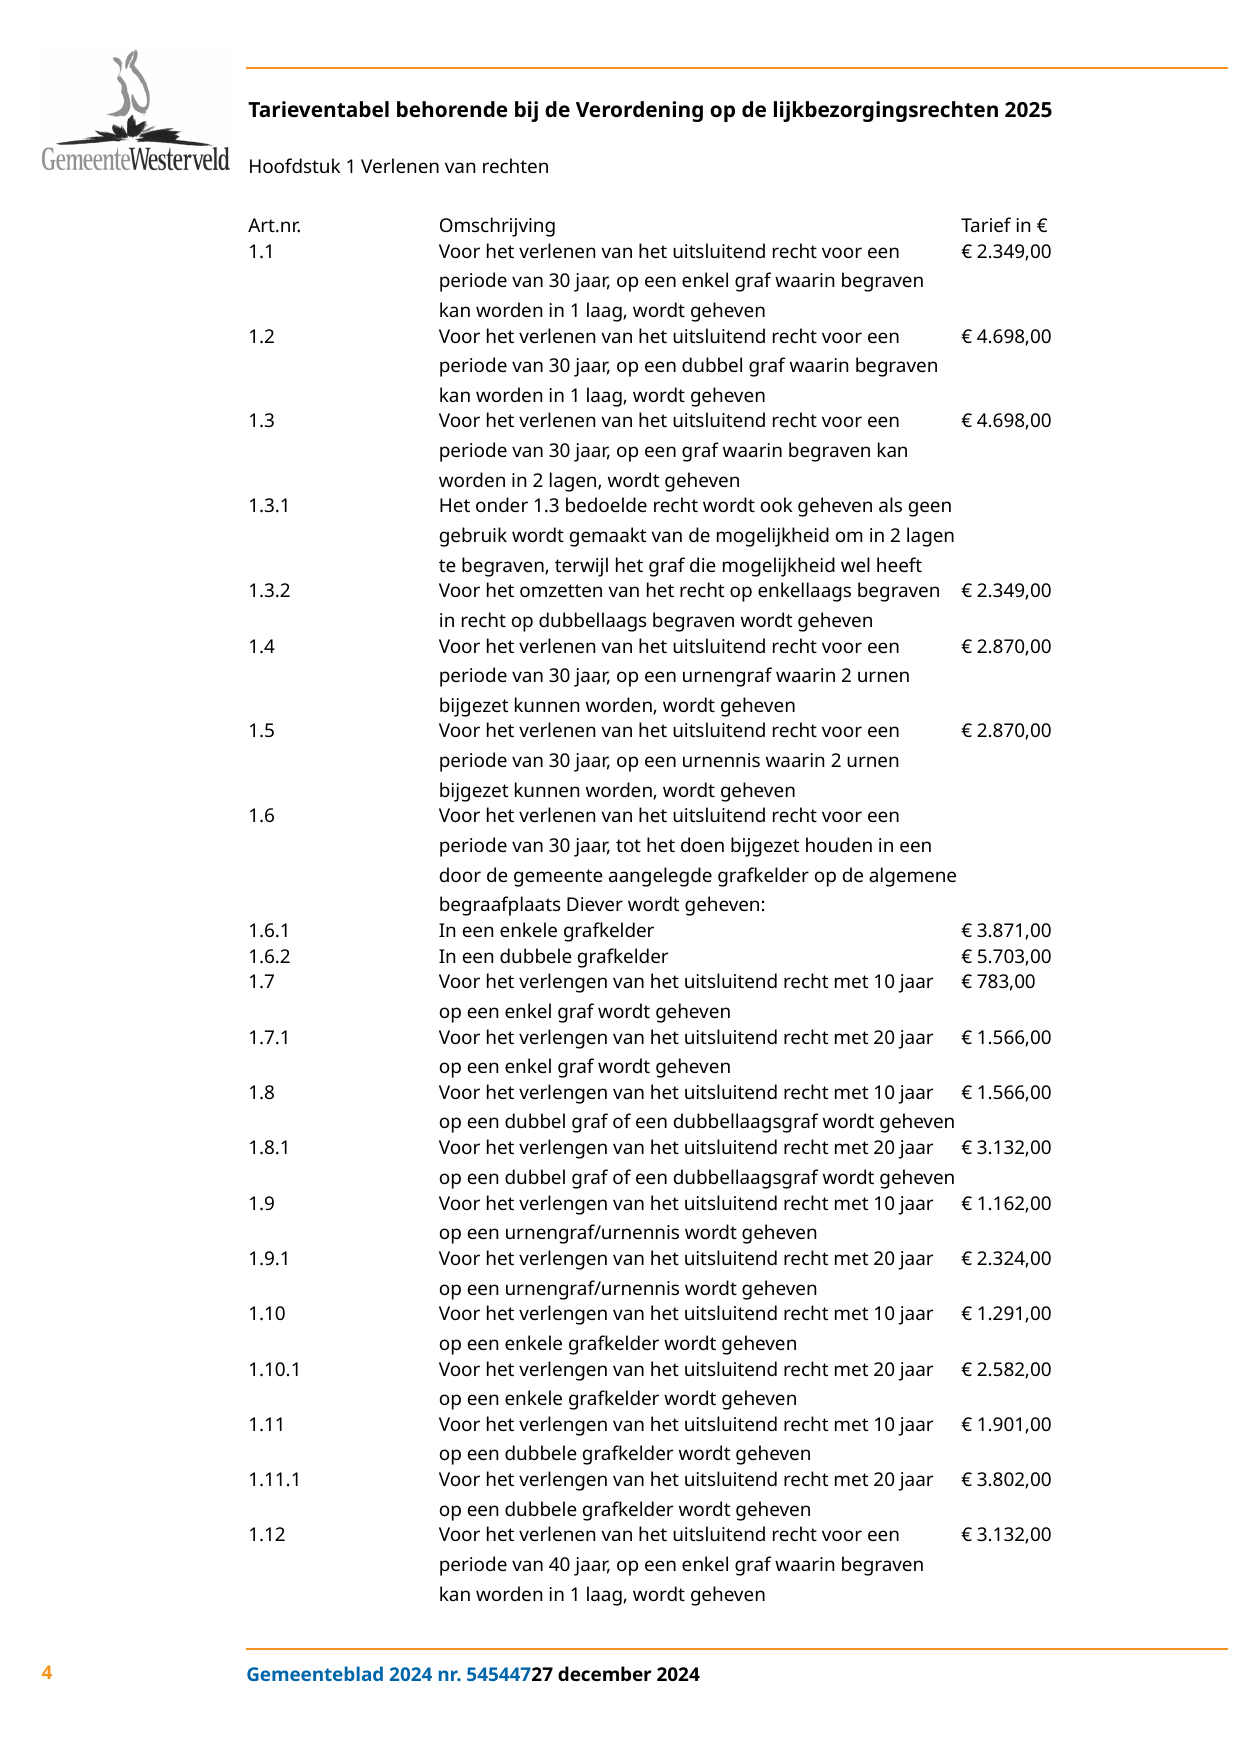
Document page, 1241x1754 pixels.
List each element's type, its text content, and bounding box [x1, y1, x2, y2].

table_cell € 3.802,00 [961, 1466, 1152, 1522]
table_cell In een enkele grafkelder [439, 917, 961, 943]
table_cell Voor het verlenen van het uitsluitend recht voor een periode van 30 jaar, op een graf waarin begraven kan worden in 2 lagen, wordt geheven [439, 408, 961, 493]
table_cell € 4.698,00 [961, 408, 1152, 493]
table_cell 1.11.1 [248, 1466, 439, 1522]
table_cell Voor het verlengen van het uitsluitend recht met 10 jaar op een urnengraf/urnennis wordt geheven [439, 1190, 961, 1245]
table_cell 1.5 [248, 718, 439, 803]
table_cell € 3.132,00 [961, 1522, 1152, 1607]
table_cell 1.3 [248, 408, 439, 493]
table_cell 1.11 [248, 1411, 439, 1466]
table_cell Voor het verlenen van het uitsluitend recht voor een periode van 30 jaar, op een urnennis waarin 2 urnen bijgezet kunnen worden, wordt geheven [439, 718, 961, 803]
table_cell Voor het verlenen van het uitsluitend recht voor een periode van 30 jaar, op een dubbel graf waarin begraven kan worden in 1 laag, wordt geheven [439, 323, 961, 408]
table_cell Voor het verlengen van het uitsluitend recht met 20 jaar op een urnengraf/urnennis wordt geheven [439, 1245, 961, 1300]
table_cell € 2.582,00 [961, 1356, 1152, 1411]
table_cell Voor het verlenen van het uitsluitend recht voor een periode van 30 jaar, op een urnengraf waarin 2 urnen bijgezet kunnen worden, wordt geheven [439, 633, 961, 718]
table_cell Voor het verlengen van het uitsluitend recht met 10 jaar op een enkel graf wordt geheven [439, 969, 961, 1024]
table_header Art.nr. [248, 212, 439, 238]
table_cell Voor het verlengen van het uitsluitend recht met 10 jaar op een dubbel graf of een dubbellaagsgraf wordt geheven [439, 1079, 961, 1134]
table_cell [961, 493, 1152, 577]
table_cell 1.3.1 [248, 493, 439, 577]
table_cell 1.6.1 [248, 917, 439, 943]
table_cell 1.2 [248, 323, 439, 408]
table_cell Voor het verlengen van het uitsluitend recht met 10 jaar op een enkele grafkelder wordt geheven [439, 1300, 961, 1356]
table_cell € 5.703,00 [961, 943, 1152, 968]
table_cell € 3.871,00 [961, 917, 1152, 943]
table_cell € 2.349,00 [961, 238, 1152, 323]
table_cell € 2.870,00 [961, 718, 1152, 803]
table_cell Het onder 1.3 bedoelde recht wordt ook geheven als geen gebruik wordt gemaakt van de mogelijkheid om in 2 lagen te begraven, terwijl het graf die mogelijkheid wel heeft [439, 493, 961, 577]
table_cell Voor het verlengen van het uitsluitend recht met 20 jaar op een enkele grafkelder wordt geheven [439, 1356, 961, 1411]
table_cell 1.10 [248, 1300, 439, 1356]
table_header Omschrijving [439, 212, 961, 238]
table_cell € 1.566,00 [961, 1024, 1152, 1079]
table_cell Voor het verlenen van het uitsluitend recht voor een periode van 30 jaar, tot het doen bijgezet houden in een door de gemeente aangelegde grafkelder op de algemene begraafplaats Diever wordt geheven: [439, 803, 961, 917]
table_cell € 1.291,00 [961, 1300, 1152, 1356]
table_cell € 1.566,00 [961, 1079, 1152, 1134]
table_cell € 783,00 [961, 969, 1152, 1024]
table_cell Voor het verlenen van het uitsluitend recht voor een periode van 30 jaar, op een enkel graf waarin begraven kan worden in 1 laag, wordt geheven [439, 238, 961, 323]
table_cell 1.12 [248, 1522, 439, 1607]
table_cell € 2.870,00 [961, 633, 1152, 718]
table_cell 1.8 [248, 1079, 439, 1134]
table_cell 1.9.1 [248, 1245, 439, 1300]
table_cell € 4.698,00 [961, 323, 1152, 408]
table_cell € 2.349,00 [961, 578, 1152, 633]
picture [41, 47, 231, 172]
table_cell Voor het verlengen van het uitsluitend recht met 20 jaar op een dubbel graf of een dubbellaagsgraf wordt geheven [439, 1135, 961, 1190]
table_cell Voor het verlengen van het uitsluitend recht met 20 jaar op een dubbele grafkelder wordt geheven [439, 1466, 961, 1522]
table_cell € 3.132,00 [961, 1135, 1152, 1190]
text Tarieventabel behorende bij de Verordening op de lijkbezorgingsrechten 2025 [248, 95, 1152, 123]
table_cell 1.7.1 [248, 1024, 439, 1079]
table_cell € 1.162,00 [961, 1190, 1152, 1245]
table_cell 1.4 [248, 633, 439, 718]
text Hoofdstuk 1 Verlenen van rechten [248, 153, 1152, 179]
table_cell 1.1 [248, 238, 439, 323]
table_cell € 1.901,00 [961, 1411, 1152, 1466]
table_cell In een dubbele grafkelder [439, 943, 961, 968]
table_cell 1.9 [248, 1190, 439, 1245]
table_cell Voor het omzetten van het recht op enkellaags begraven in recht op dubbellaags begraven wordt geheven [439, 578, 961, 633]
table_cell Voor het verlengen van het uitsluitend recht met 20 jaar op een enkel graf wordt geheven [439, 1024, 961, 1079]
table_cell 1.10.1 [248, 1356, 439, 1411]
table_cell 1.3.2 [248, 578, 439, 633]
table_cell 1.6.2 [248, 943, 439, 968]
table_cell Voor het verlenen van het uitsluitend recht voor een periode van 40 jaar, op een enkel graf waarin begraven kan worden in 1 laag, wordt geheven [439, 1522, 961, 1607]
table_cell 1.8.1 [248, 1135, 439, 1190]
table_cell 1.7 [248, 969, 439, 1024]
table_header Tarief in € [961, 212, 1152, 238]
table_cell 1.6 [248, 803, 439, 917]
table_cell € 2.324,00 [961, 1245, 1152, 1300]
table_cell Voor het verlengen van het uitsluitend recht met 10 jaar op een dubbele grafkelder wordt geheven [439, 1411, 961, 1466]
table_cell [961, 803, 1152, 917]
